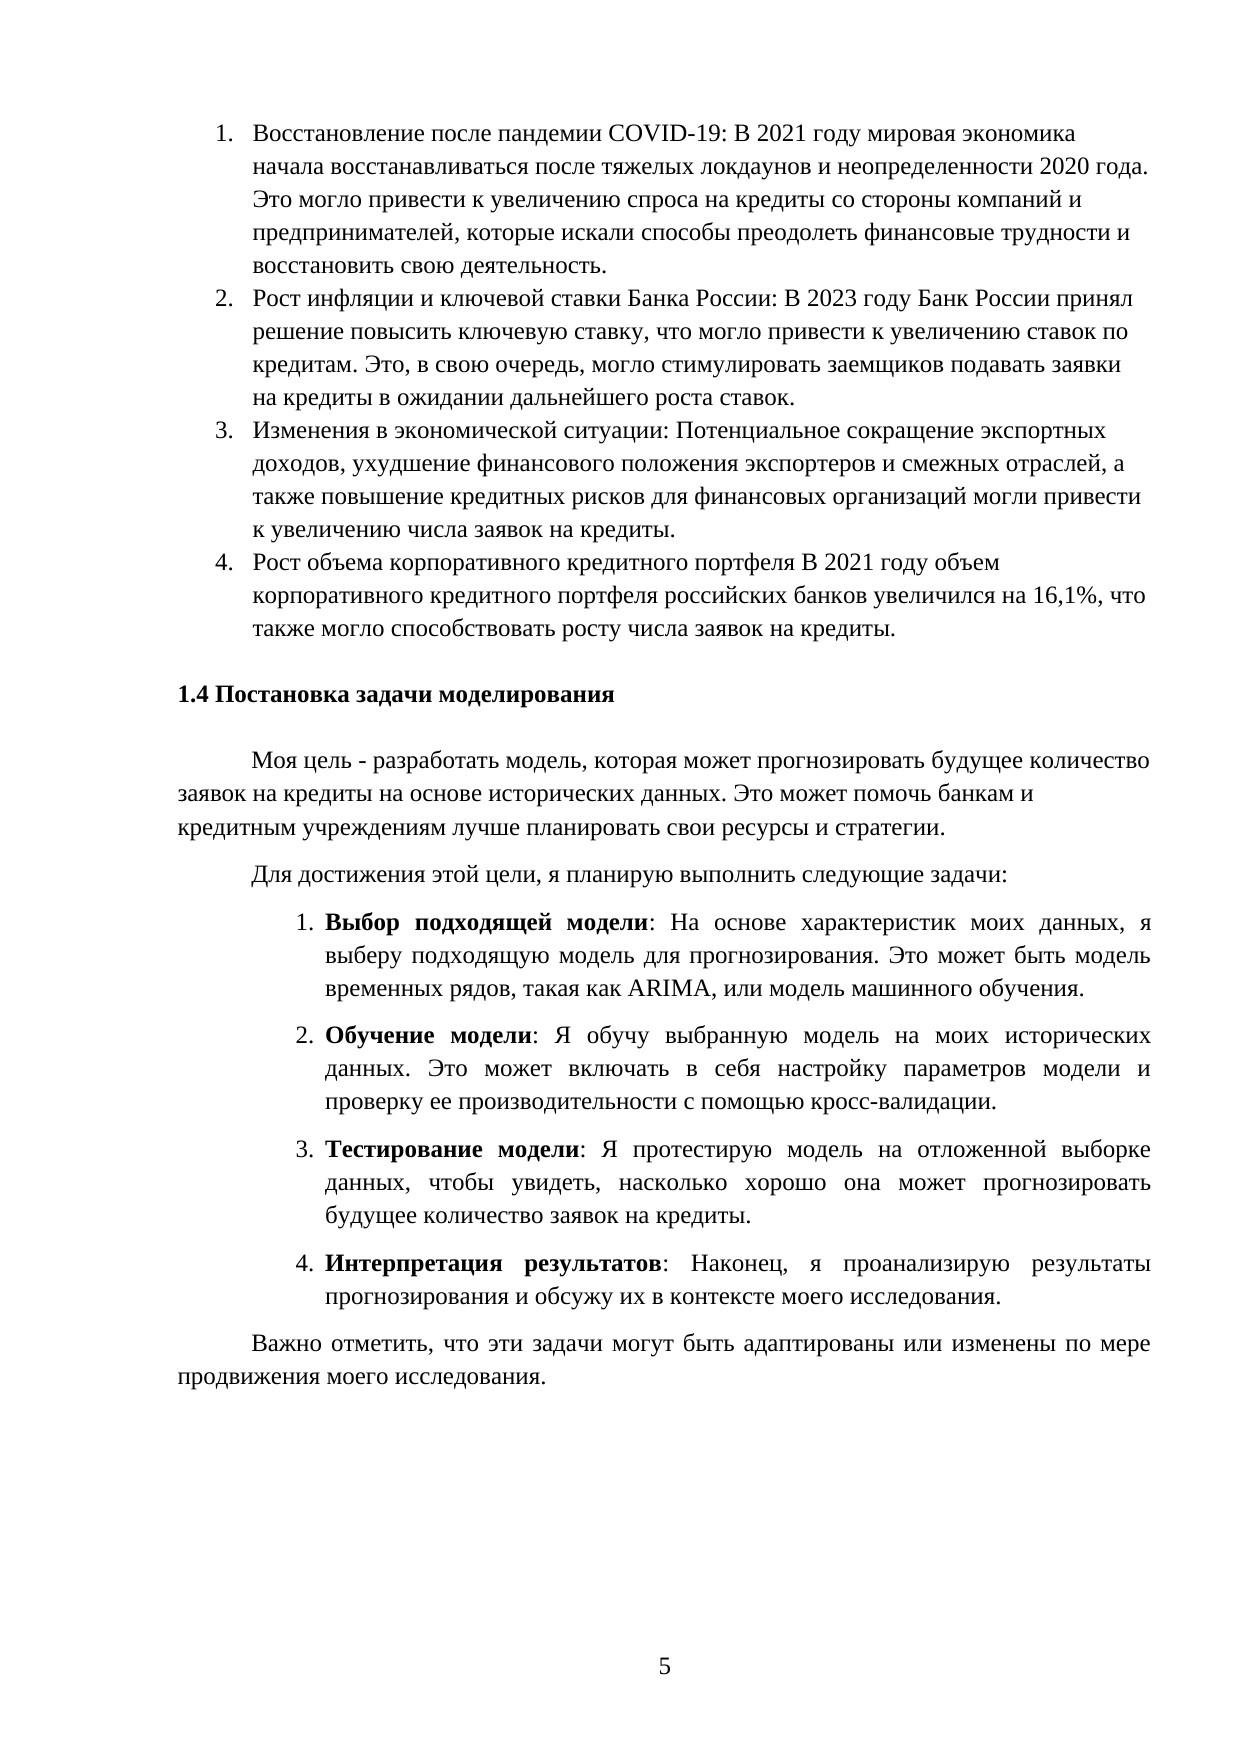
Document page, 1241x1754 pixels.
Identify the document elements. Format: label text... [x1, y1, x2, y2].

text Для достижения этой цели, я планирую выполнить следующие задачи: [177, 859, 1152, 888]
text Важно отметить, что эти задачи могут быть адаптированы или изменены по мере продвижения моего исследования. [177, 1328, 1152, 1390]
list Рост объема корпоративного кредитного портфеля В 2021 году объем корпоративного кредитного портфеля российских банков увеличился на 16,1%, что также могло способствовать росту числа заявок на кредиты. [215, 547, 1152, 642]
text Моя цель - разработать модель, которая может прогнозировать будущее количество заявок на кредиты на основе исторических данных. Это может помочь банкам и кредитным учреждениям лучше планировать свои ресурсы и стратегии. [177, 746, 1152, 840]
list Обучение модели: Я обучу выбранную модель на моих исторических данных. Это может включать в себя настройку параметров модели и проверку ее производительности с помощью кросс-валидации. [295, 1020, 1152, 1115]
text 1.4 Постановка задачи моделирования [177, 679, 1152, 708]
list Изменения в экономической ситуации: Потенциальное сокращение экспортных доходов, ухудшение финансового положения экспортеров и смежных отраслей, а также повышение кредитных рисков для финансовых организаций могли привести к увеличению числа заявок на кредиты. [215, 415, 1152, 543]
list Восстановление после пандемии COVID-19: В 2021 году мировая экономика начала восстанавливаться после тяжелых локдаунов и неопределенности 2020 года. Это могло привести к увеличению спроса на кредиты со стороны компаний и предпринимателей, которые искали способы преодолеть финансовые трудности и восстановить свою деятельность. [215, 118, 1152, 279]
list Рост инфляции и ключевой ставки Банка России: В 2023 году Банк России принял решение повысить ключевую ставку, что могло привести к увеличению ставок по кредитам. Это, в свою очередь, могло стимулировать заемщиков подавать заявки на кредиты в ожидании дальнейшего роста ставок. [215, 283, 1152, 411]
list Выбор подходящей модели: На основе характеристик моих данных, я выберу подходящую модель для прогнозирования. Это может быть модель временных рядов, такая как ARIMA, или модель машинного обучения. [295, 907, 1152, 1002]
list Интерпретация результатов: Наконец, я проанализирую результаты прогнозирования и обсужу их в контексте моего исследования. [295, 1248, 1152, 1309]
list Тестирование модели: Я протестирую модель на отложенной выборке данных, чтобы увидеть, насколько хорошо она может прогнозировать будущее количество заявок на кредиты. [295, 1134, 1152, 1229]
